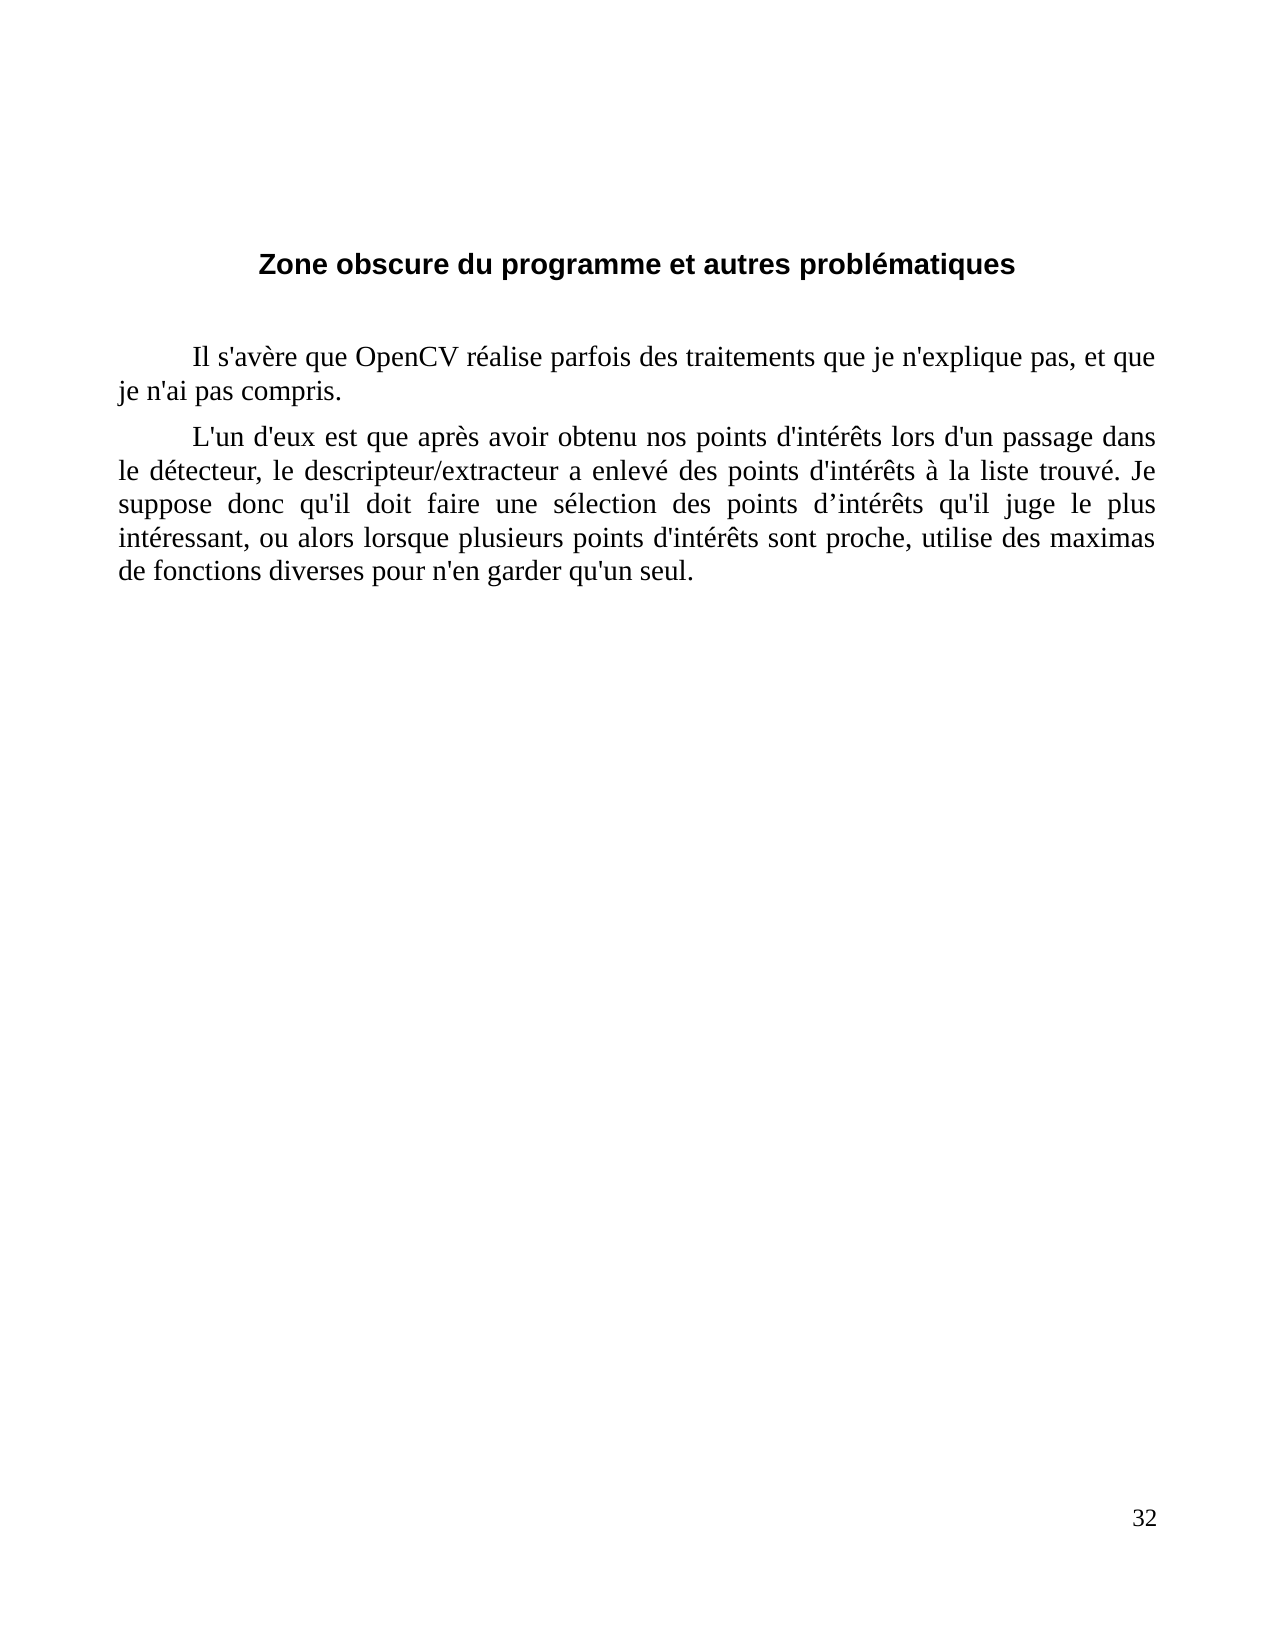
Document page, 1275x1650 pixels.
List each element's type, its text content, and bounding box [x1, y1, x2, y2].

text L'un d'eux est que après avoir obtenu nos points d'intérêts lors d'un passage dans le détecteur, le descripteur/extracteur a enlevé des points d'intérêts à la liste trouvé. Je suppose donc qu'il doit faire une sélection des points d’intérêts qu'il juge le plus intéressant, ou alors lorsque plusieurs points d'intérêts sont proche, utilise des maximas de fonctions diverses pour n'en garder qu'un seul. [118, 419, 1157, 587]
subtitle Zone obscure du programme et autres problématiques [118, 247, 1157, 281]
text Il s'avère que OpenCV réalise parfois des traitements que je n'explique pas, et que je n'ai pas compris. [118, 339, 1157, 407]
